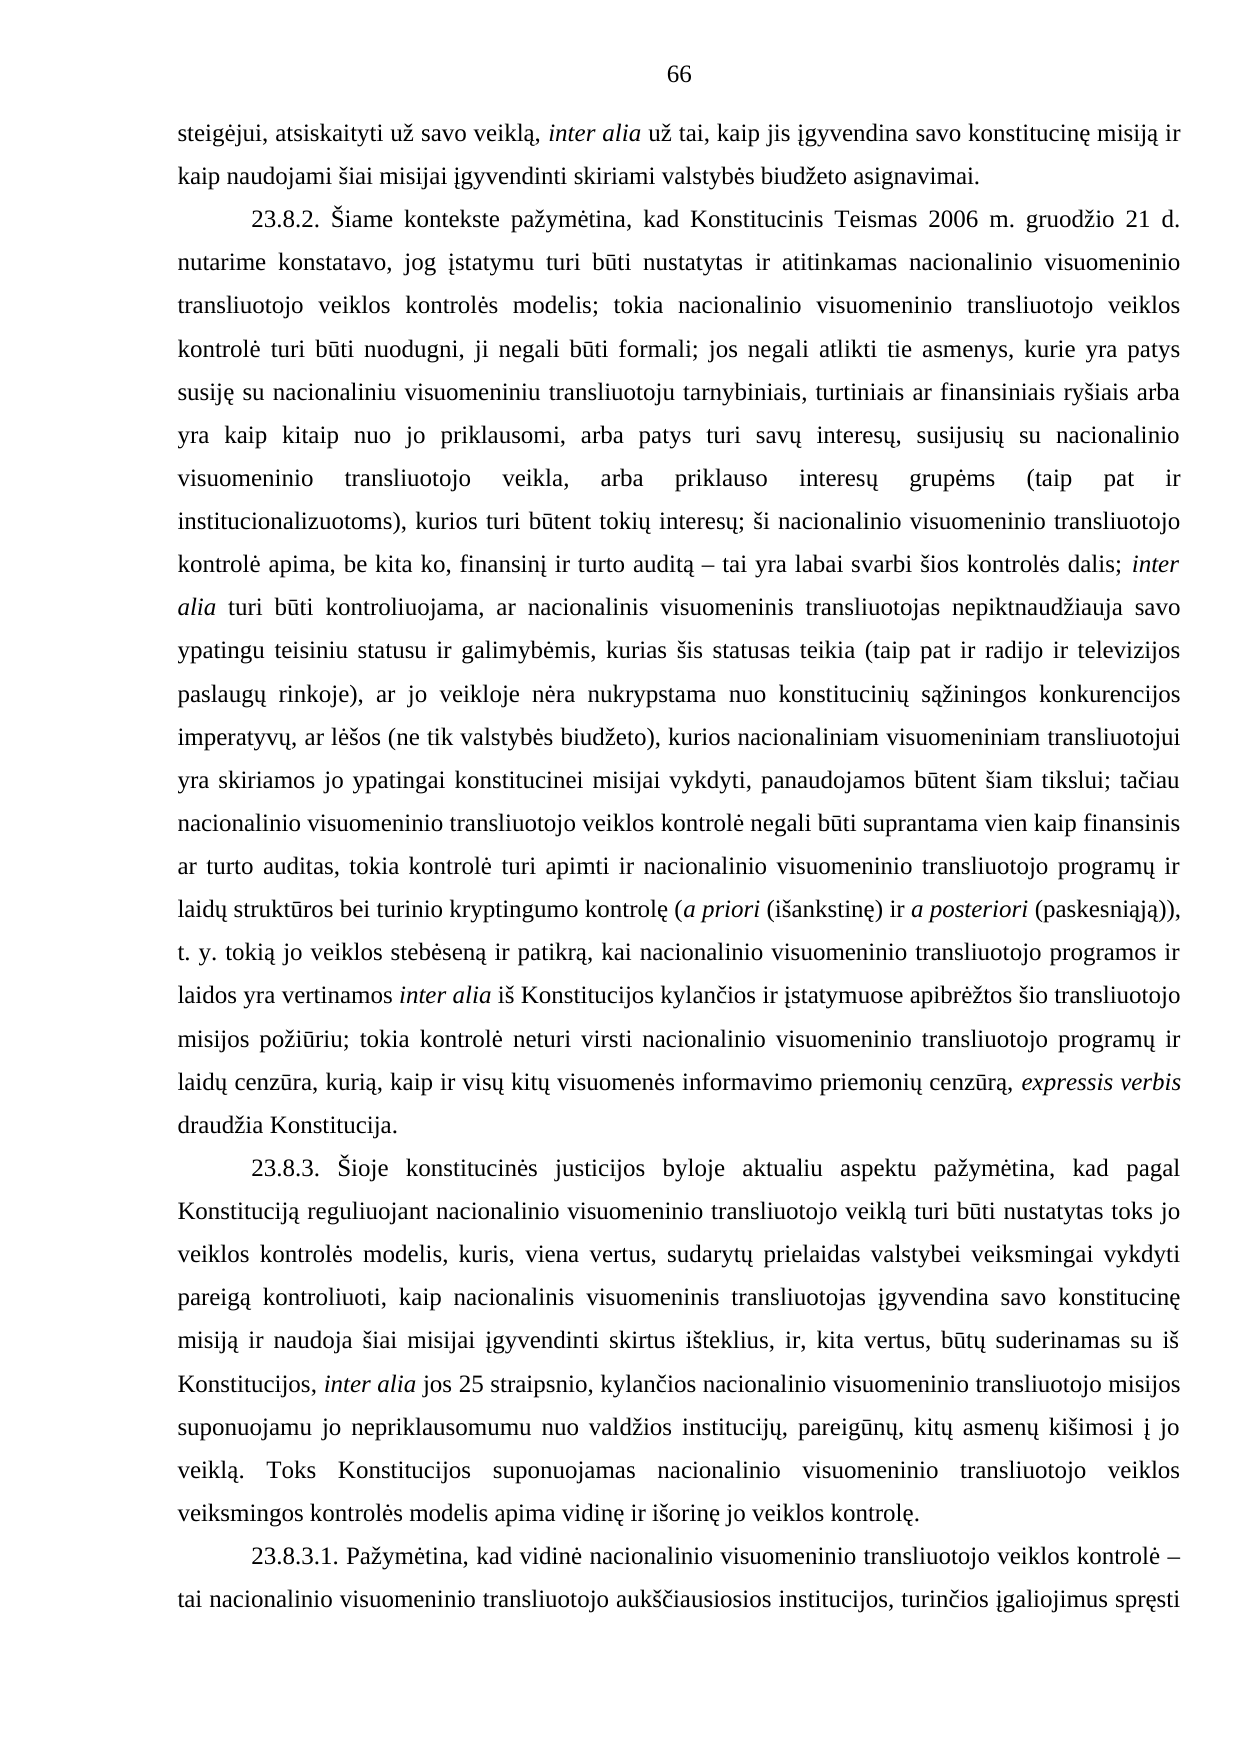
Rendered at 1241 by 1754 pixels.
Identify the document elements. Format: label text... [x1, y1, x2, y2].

text steigėjui, atsiskaityti už savo veiklą, inter alia už tai, kaip jis įgyvendina savo konstitucinę misiją ir kaip naudojami šiai misijai įgyvendinti skiriami valstybės biudžeto asignavimai. [177, 118, 1181, 190]
text 23.8.3.1. Pažymėtina, kad vidinė nacionalinio visuomeninio transliuotojo veiklos kontrolė – tai nacionalinio visuomeninio transliuotojo aukščiausiosios institucijos, turinčios įgaliojimus spręsti [177, 1541, 1181, 1613]
text 23.8.3. Šioje konstitucinės justicijos byloje aktualiu aspektu pažymėtina, kad pagal Konstituciją reguliuojant nacionalinio visuomeninio transliuotojo veiklą turi būti nustatytas toks jo veiklos kontrolės modelis, kuris, viena vertus, sudarytų prielaidas valstybei veiksmingai vykdyti pareigą kontroliuoti, kaip nacionalinis visuomeninis transliuotojas įgyvendina savo konstitucinę misiją ir naudoja šiai misijai įgyvendinti skirtus išteklius, ir, kita vertus, būtų suderinamas su iš Konstitucijos, inter alia jos 25 straipsnio, kylančios nacionalinio visuomeninio transliuotojo misijos suponuojamu jo nepriklausomumu nuo valdžios institucijų, pareigūnų, kitų asmenų kišimosi į jo veiklą. Toks Konstitucijos suponuojamas nacionalinio visuomeninio transliuotojo veiklos veiksmingos kontrolės modelis apima vidinę ir išorinę jo veiklos kontrolę. [177, 1153, 1181, 1527]
text 23.8.2. Šiame kontekste pažymėtina, kad Konstitucinis Teismas 2006 m. gruodžio 21 d. nutarime konstatavo, jog įstatymu turi būti nustatytas ir atitinkamas nacionalinio visuomeninio transliuotojo veiklos kontrolės modelis; tokia nacionalinio visuomeninio transliuotojo veiklos kontrolė turi būti nuodugni, ji negali būti formali; jos negali atlikti tie asmenys, kurie yra patys susiję su nacionaliniu visuomeniniu transliuotoju tarnybiniais, turtiniais ar finansiniais ryšiais arba yra kaip kitaip nuo jo priklausomi, arba patys turi savų interesų, susijusių su nacionalinio visuomeninio transliuotojo veikla, arba priklauso interesų grupėms (taip pat ir institucionalizuotoms), kurios turi būtent tokių interesų; ši nacionalinio visuomeninio transliuotojo kontrolė apima, be kita ko, finansinį ir turto auditą – tai yra labai svarbi šios kontrolės dalis; inter alia turi būti kontroliuojama, ar nacionalinis visuomeninis transliuotojas nepiktnaudžiauja savo ypatingu teisiniu statusu ir galimybėmis, kurias šis statusas teikia (taip pat ir radijo ir televizijos paslaugų rinkoje), ar jo veikloje nėra nukrypstama nuo konstitucinių sąžiningos konkurencijos imperatyvų, ar lėšos (ne tik valstybės biudžeto), kurios nacionaliniam visuomeniniam transliuotojui yra skiriamos jo ypatingai konstitucinei misijai vykdyti, panaudojamos būtent šiam tikslui; tačiau nacionalinio visuomeninio transliuotojo veiklos kontrolė negali būti suprantama vien kaip finansinis ar turto auditas, tokia kontrolė turi apimti ir nacionalinio visuomeninio transliuotojo programų ir laidų struktūros bei turinio kryptingumo kontrolę (a priori (išankstinę) ir a posteriori (paskesniąją)), t. y. tokią jo veiklos stebėseną ir patikrą, kai nacionalinio visuomeninio transliuotojo programos ir laidos yra vertinamos inter alia iš Konstitucijos kylančios ir įstatymuose apibrėžtos šio transliuotojo misijos požiūriu; tokia kontrolė neturi virsti nacionalinio visuomeninio transliuotojo programų ir laidų cenzūra, kurią, kaip ir visų kitų visuomenės informavimo priemonių cenzūrą, expressis verbis draudžia Konstitucija. [177, 204, 1181, 1139]
